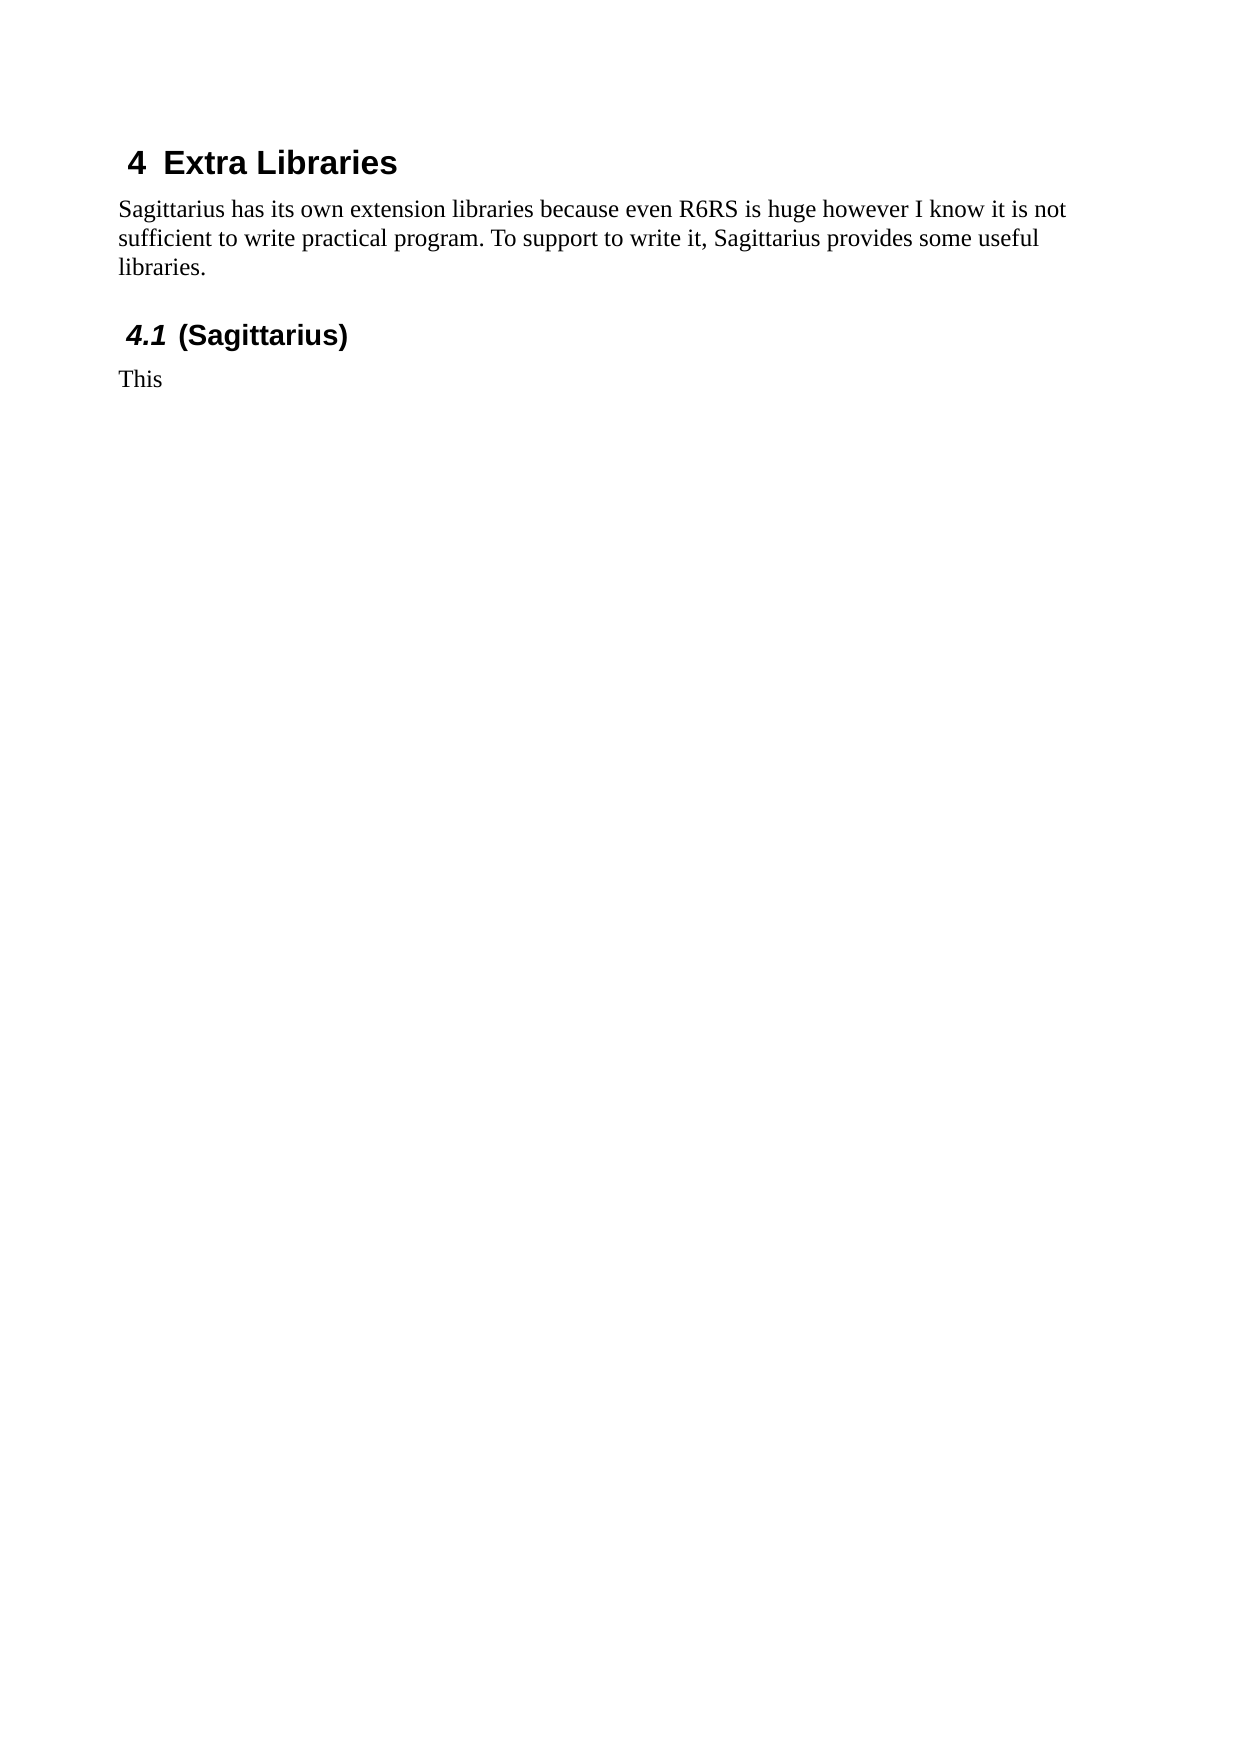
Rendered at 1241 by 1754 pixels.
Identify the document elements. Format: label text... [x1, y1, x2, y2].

text This [118, 364, 1122, 393]
subtitle Extra Libraries [118, 143, 1122, 182]
text Sagittarius has its own extension libraries because even R6RS is huge however I know it is not sufficient to write practical program. To support to write it, Sagittarius provides some useful libraries. [118, 194, 1122, 281]
subtitle (Sagittarius) [118, 318, 1122, 352]
